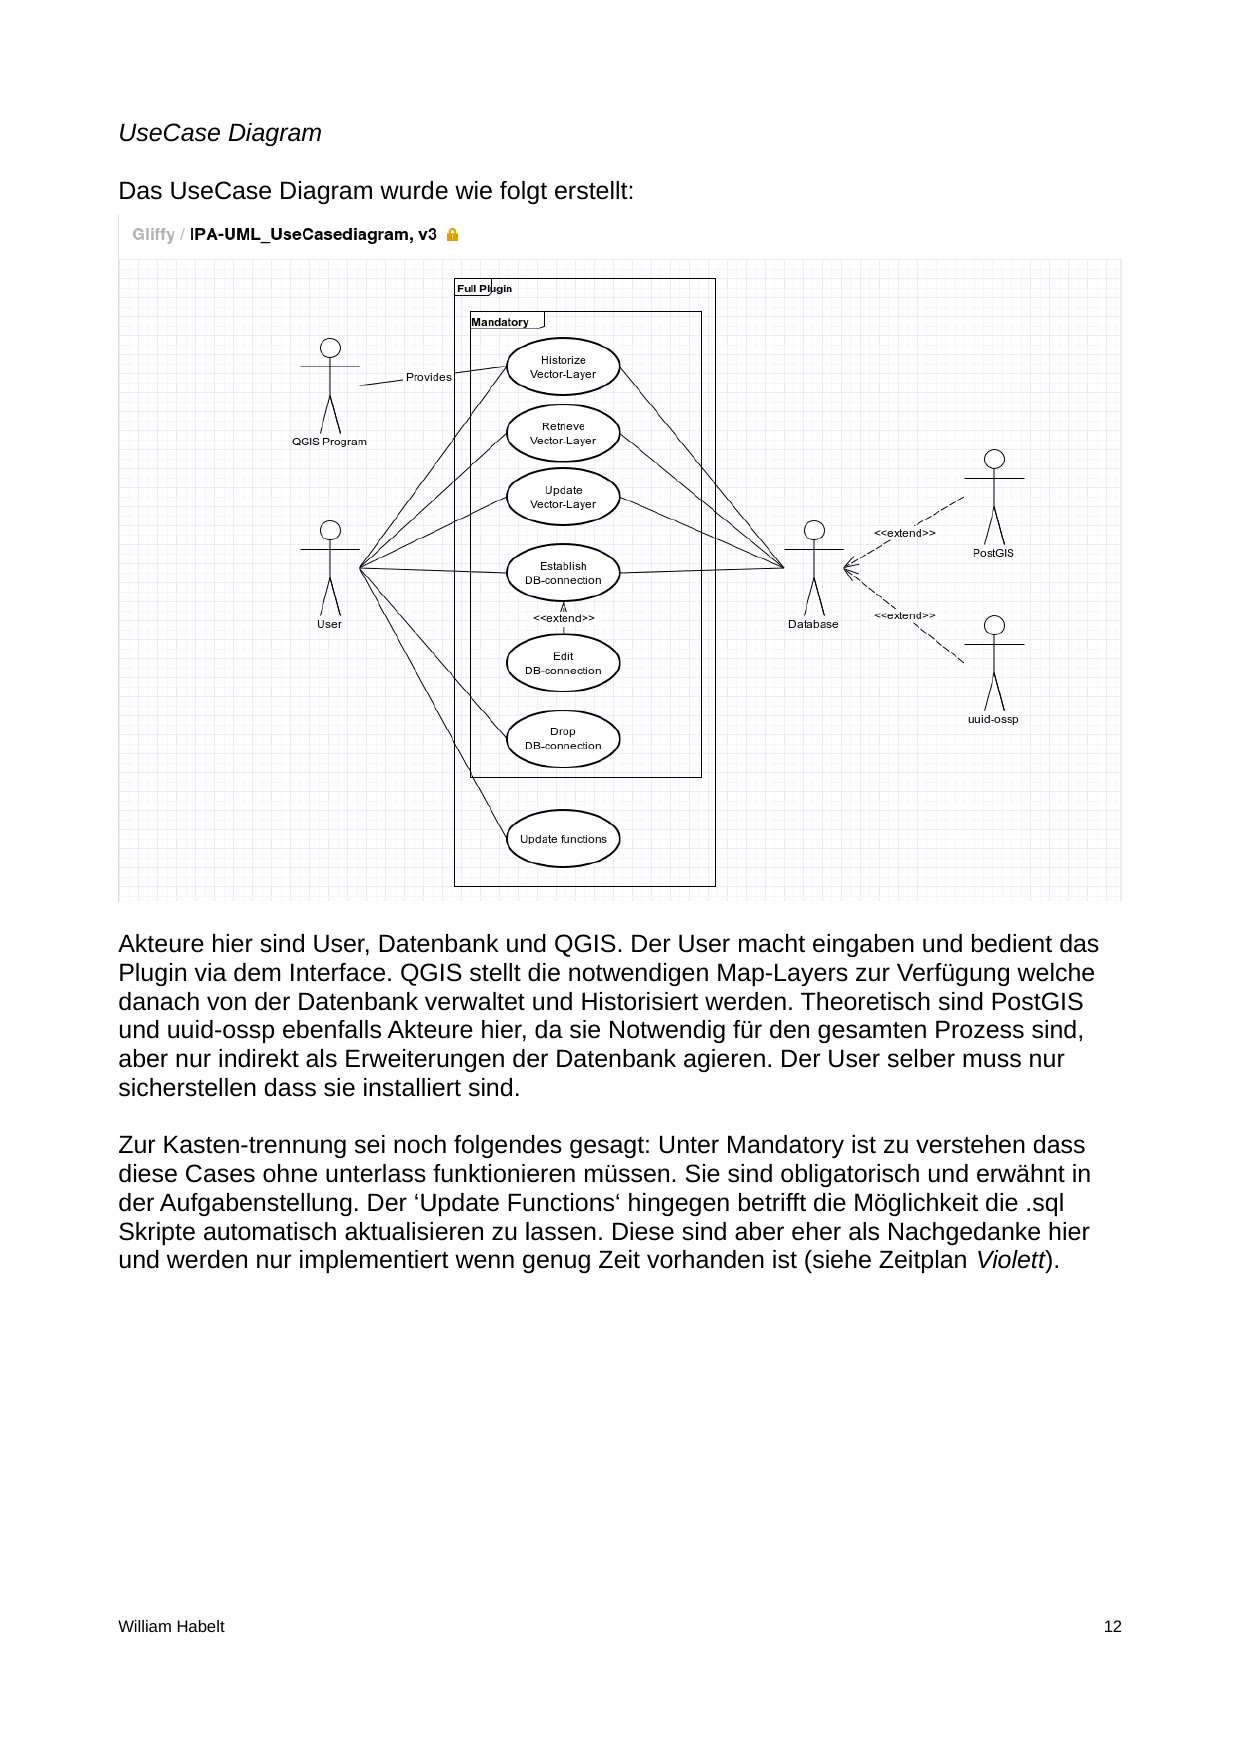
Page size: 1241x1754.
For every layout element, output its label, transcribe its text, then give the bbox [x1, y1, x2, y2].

picture [118, 215, 1123, 901]
text Zur Kasten-trennung sei noch folgendes gesagt: Unter Mandatory ist zu verstehen dass diese Cases ohne unterlass funktionieren müssen. Sie sind obligatorisch und erwähnt in der Aufgabenstellung. Der ‘Update Functions‘ hingegen betrifft die Möglichkeit die .sql Skripte automatisch aktualisieren zu lassen. Diese sind aber eher als Nachgedanke hier und werden nur implementiert wenn genug Zeit vorhanden ist (siehe Zeitplan Violett). [118, 1130, 1122, 1274]
text UseCase Diagram [118, 118, 1122, 147]
text Akteure hier sind User, Datenbank und QGIS. Der User macht eingaben und bedient das Plugin via dem Interface. QGIS stellt die notwendigen Map-Layers zur Verfügung welche danach von der Datenbank verwaltet und Historisiert werden. Theoretisch sind PostGIS und uuid-ossp ebenfalls Akteure hier, da sie Notwendig für den gesamten Prozess sind, aber nur indirekt als Erweiterungen der Datenbank agieren. Der User selber muss nur sicherstellen dass sie installiert sind. [118, 929, 1122, 1102]
text Das UseCase Diagram wurde wie folgt erstellt: [118, 176, 1122, 204]
